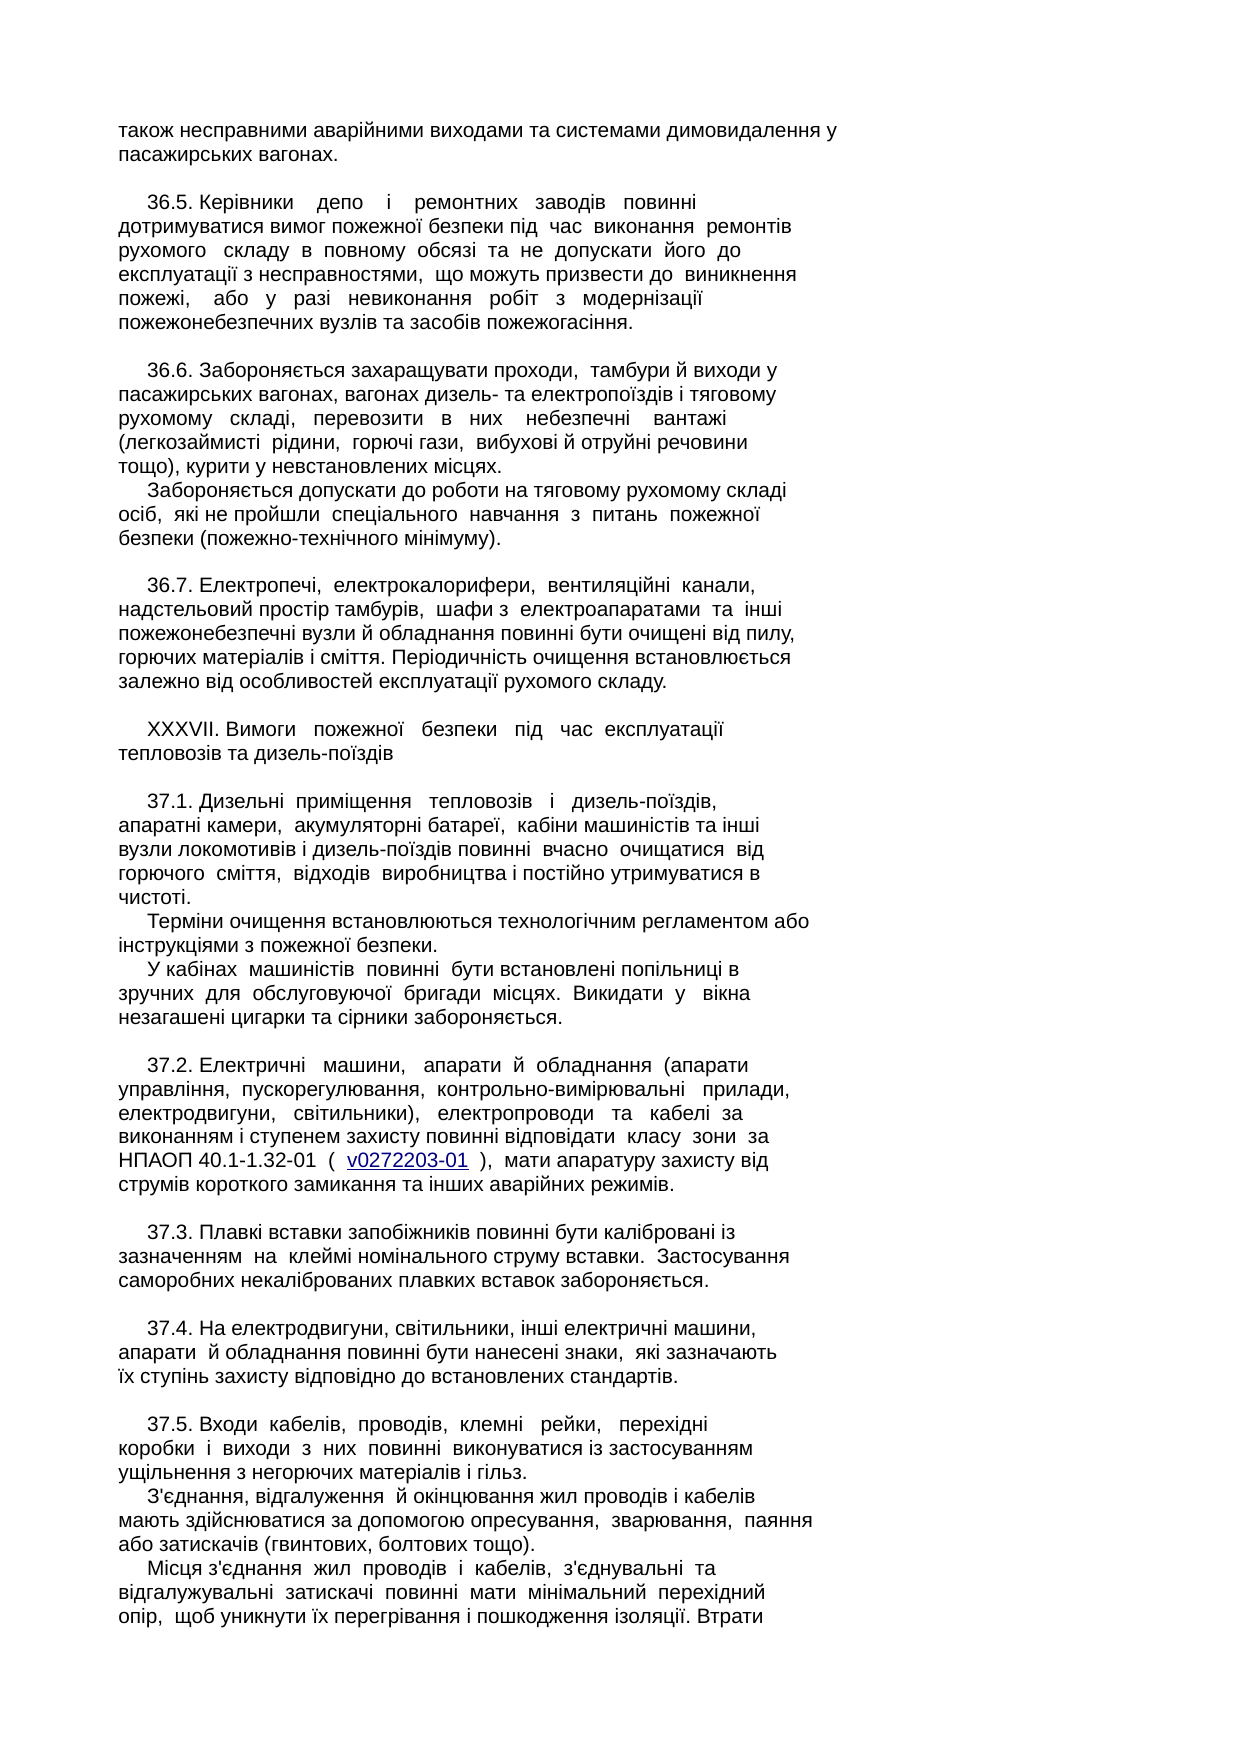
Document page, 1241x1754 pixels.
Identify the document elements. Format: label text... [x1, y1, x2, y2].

text або затискачів (гвинтових, болтових тощо). [118, 1532, 1122, 1556]
text пасажирських вагонах. [118, 142, 1122, 166]
text 37.3. Плавкі вставки запобіжників повинні бути калібровані із [118, 1220, 1122, 1244]
text тепловозів та дизель-поїздів [118, 741, 1122, 765]
text горючого сміття, відходів виробництва і постійно утримуватися в [118, 861, 1122, 885]
text зручних для обслуговуючої бригади місцях. Викидати у вікна [118, 981, 1122, 1004]
text рухомому складі, перевозити в них небезпечні вантажі [118, 406, 1122, 429]
text надстельовий простір тамбурів, шафи з електроапаратами та інші [118, 597, 1122, 621]
text струмів короткого замикання та інших аварійних режимів. [118, 1172, 1122, 1196]
text виконанням і ступенем захисту повинні відповідати класу зони за [118, 1124, 1122, 1148]
text експлуатації з несправностями, що можуть призвести до виникнення [118, 262, 1122, 286]
text їх ступінь захисту відповідно до встановлених стандартів. [118, 1364, 1122, 1388]
text Терміни очищення встановлюються технологічним регламентом або [118, 909, 1122, 933]
text коробки і виходи з них повинні виконуватися із застосуванням [118, 1436, 1122, 1460]
text Місця з'єднання жил проводів і кабелів, з'єднувальні та [118, 1556, 1122, 1579]
text XXXVII. Вимоги пожежної безпеки під час експлуатації [118, 717, 1122, 741]
text чистоті. [118, 885, 1122, 909]
text тощо), курити у невстановлених місцях. [118, 453, 1122, 477]
text горючих матеріалів і сміття. Періодичність очищення встановлюється [118, 645, 1122, 669]
text осіб, які не пройшли спеціального навчання з питань пожежної [118, 501, 1122, 525]
text 37.4. На електродвигуни, світильники, інші електричні машини, [118, 1316, 1122, 1340]
text рухомого складу в повному обсязі та не допускати його до [118, 238, 1122, 262]
text 36.5. Керівники депо і ремонтних заводів повинні [118, 190, 1122, 214]
text пожежонебезпечні вузли й обладнання повинні бути очищені від пилу, [118, 621, 1122, 645]
text (легкозаймисті рідини, горючі гази, вибухові й отруйні речовини [118, 429, 1122, 453]
text вузли локомотивів і дизель-поїздів повинні вчасно очищатися від [118, 837, 1122, 861]
text саморобних некаліброваних плавких вставок забороняється. [118, 1268, 1122, 1292]
text відгалужувальні затискачі повинні мати мінімальний перехідний [118, 1579, 1122, 1603]
text залежно від особливостей експлуатації рухомого складу. [118, 669, 1122, 693]
text безпеки (пожежно-технічного мінімуму). [118, 525, 1122, 549]
text Забороняється допускати до роботи на тяговому рухомому складі [118, 477, 1122, 501]
text 36.6. Забороняється захаращувати проходи, тамбури й виходи у [118, 358, 1122, 382]
text мають здійснюватися за допомогою опресування, зварювання, паяння [118, 1508, 1122, 1532]
text НПАОП 40.1-1.32-01 ( v0272203-01 ), мати апаратуру захисту від [118, 1148, 1122, 1172]
text електродвигуни, світильники), електропроводи та кабелі за [118, 1100, 1122, 1124]
text 37.1. Дизельні приміщення тепловозів і дизель-поїздів, [118, 789, 1122, 813]
text 37.5. Входи кабелів, проводів, клемні рейки, перехідні [118, 1412, 1122, 1436]
text пасажирських вагонах, вагонах дизель- та електропоїздів і тяговому [118, 382, 1122, 406]
text дотримуватися вимог пожежної безпеки під час виконання ремонтів [118, 214, 1122, 238]
text У кабінах машиністів повинні бути встановлені попільниці в [118, 957, 1122, 981]
text апарати й обладнання повинні бути нанесені знаки, які зазначають [118, 1340, 1122, 1364]
text ущільнення з негорючих матеріалів і гільз. [118, 1460, 1122, 1484]
text незагашені цигарки та сірники забороняється. [118, 1004, 1122, 1028]
text апаратні камери, акумуляторні батареї, кабіни машиністів та інші [118, 813, 1122, 837]
text інструкціями з пожежної безпеки. [118, 933, 1122, 957]
text опір, щоб уникнути їх перегрівання і пошкодження ізоляції. Втрати [118, 1603, 1122, 1627]
text 36.7. Електропечі, електрокалорифери, вентиляційні канали, [118, 573, 1122, 597]
text З'єднання, відгалуження й окінцювання жил проводів і кабелів [118, 1484, 1122, 1508]
text також несправними аварійними виходами та системами димовидалення у [118, 118, 1122, 142]
text зазначенням на клеймі номінального струму вставки. Застосування [118, 1244, 1122, 1268]
text пожежонебезпечних вузлів та засобів пожежогасіння. [118, 310, 1122, 334]
text 37.2. Електричні машини, апарати й обладнання (апарати [118, 1052, 1122, 1076]
text управління, пускорегулювання, контрольно-вимірювальні прилади, [118, 1076, 1122, 1100]
text пожежі, або у разі невиконання робіт з модернізації [118, 286, 1122, 310]
